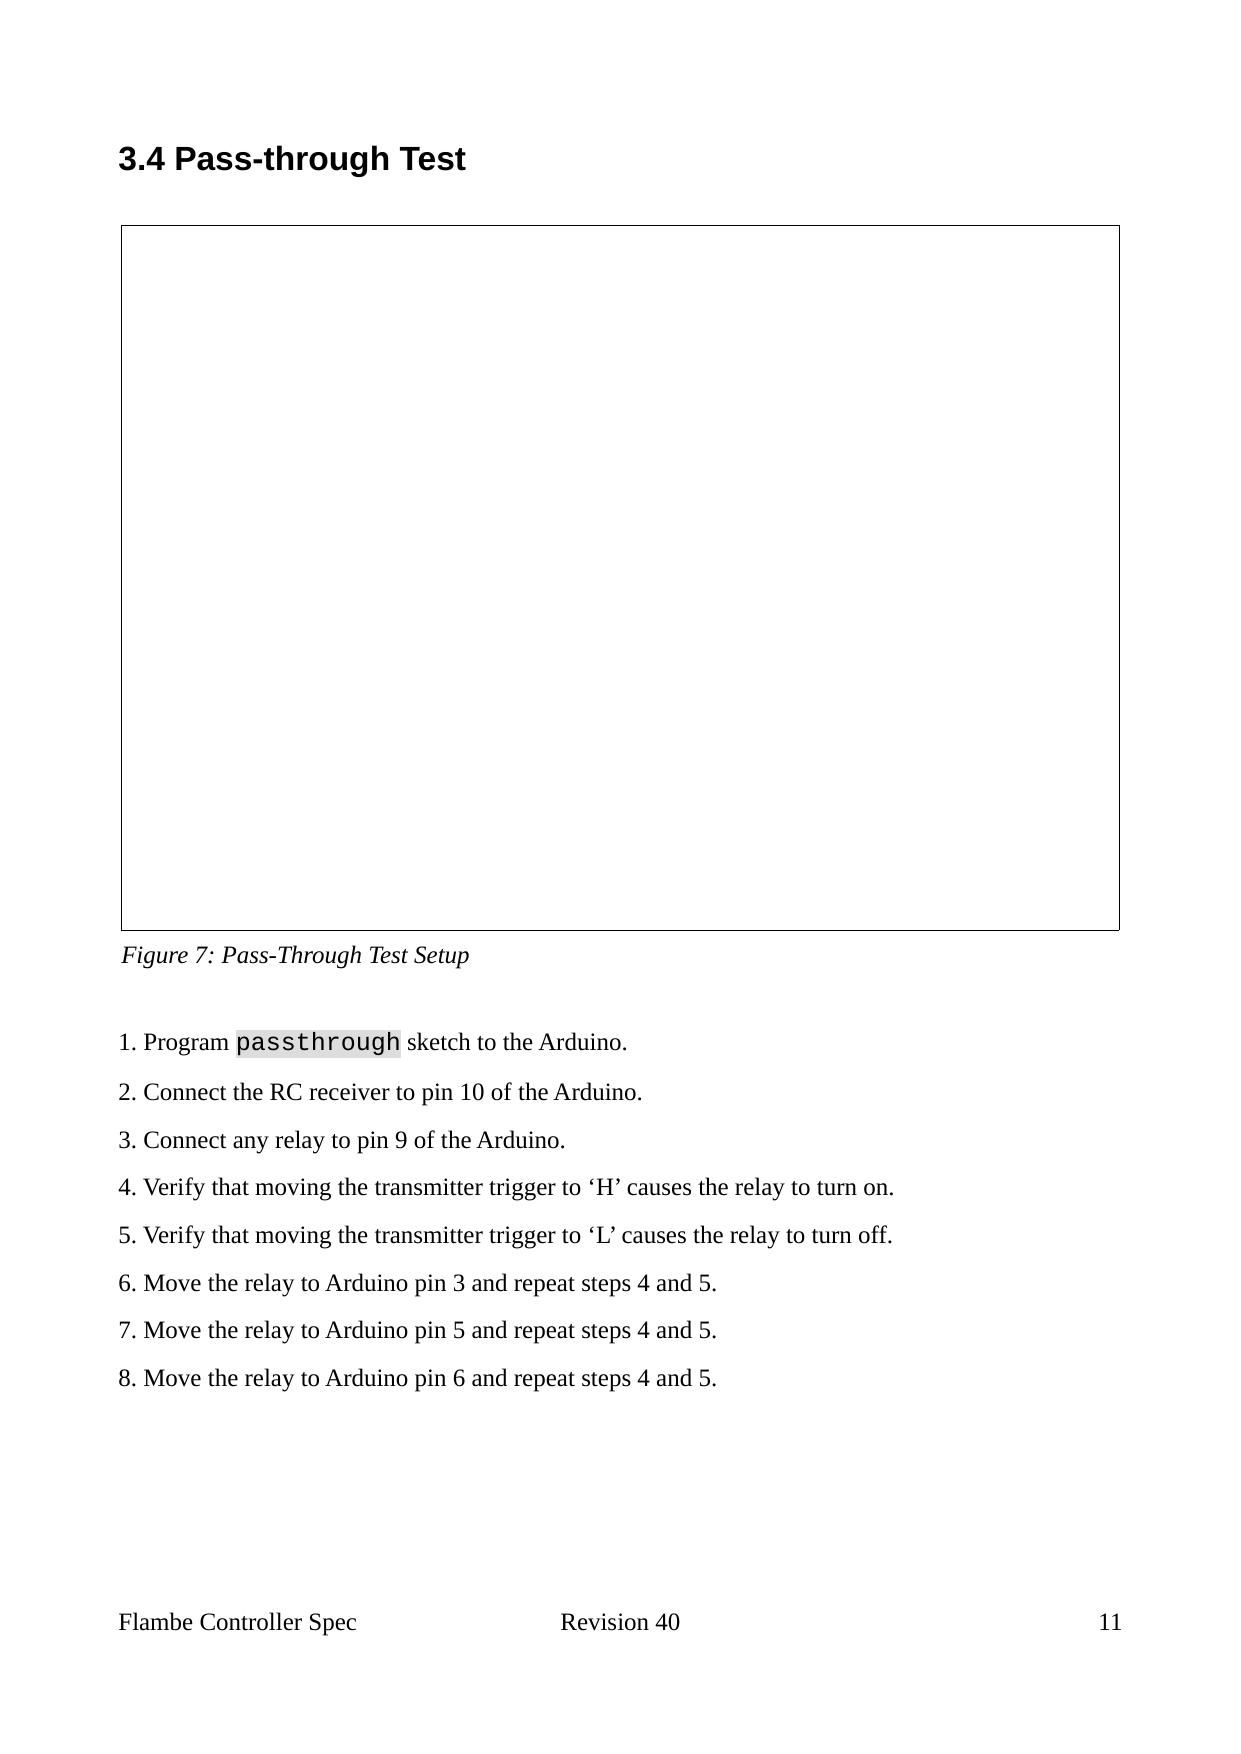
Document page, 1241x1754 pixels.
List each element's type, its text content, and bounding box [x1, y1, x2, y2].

text 4. Verify that moving the transmitter trigger to ‘H’ causes the relay to turn on. [118, 1172, 1122, 1201]
text 1. Program passthrough sketch to the Arduino. [118, 1027, 1122, 1058]
text 2. Connect the RC receiver to pin 10 of the Arduino. [118, 1077, 1122, 1106]
text [121, 215, 1119, 225]
text [122, 226, 1119, 930]
text 6. Move the relay to Arduino pin 3 and repeat steps 4 and 5. [118, 1268, 1122, 1296]
text 7. Move the relay to Arduino pin 5 and repeat steps 4 and 5. [118, 1315, 1122, 1344]
text 8. Move the relay to Arduino pin 6 and repeat steps 4 and 5. [118, 1363, 1122, 1392]
text 3. Connect any relay to pin 9 of the Arduino. [118, 1125, 1122, 1153]
text 5. Verify that moving the transmitter trigger to ‘L’ causes the relay to turn off. [118, 1220, 1122, 1249]
subtitle 3.4 Pass-through Test [118, 139, 1122, 178]
text Figure 7: Pass-Through Test Setup [121, 931, 1119, 968]
